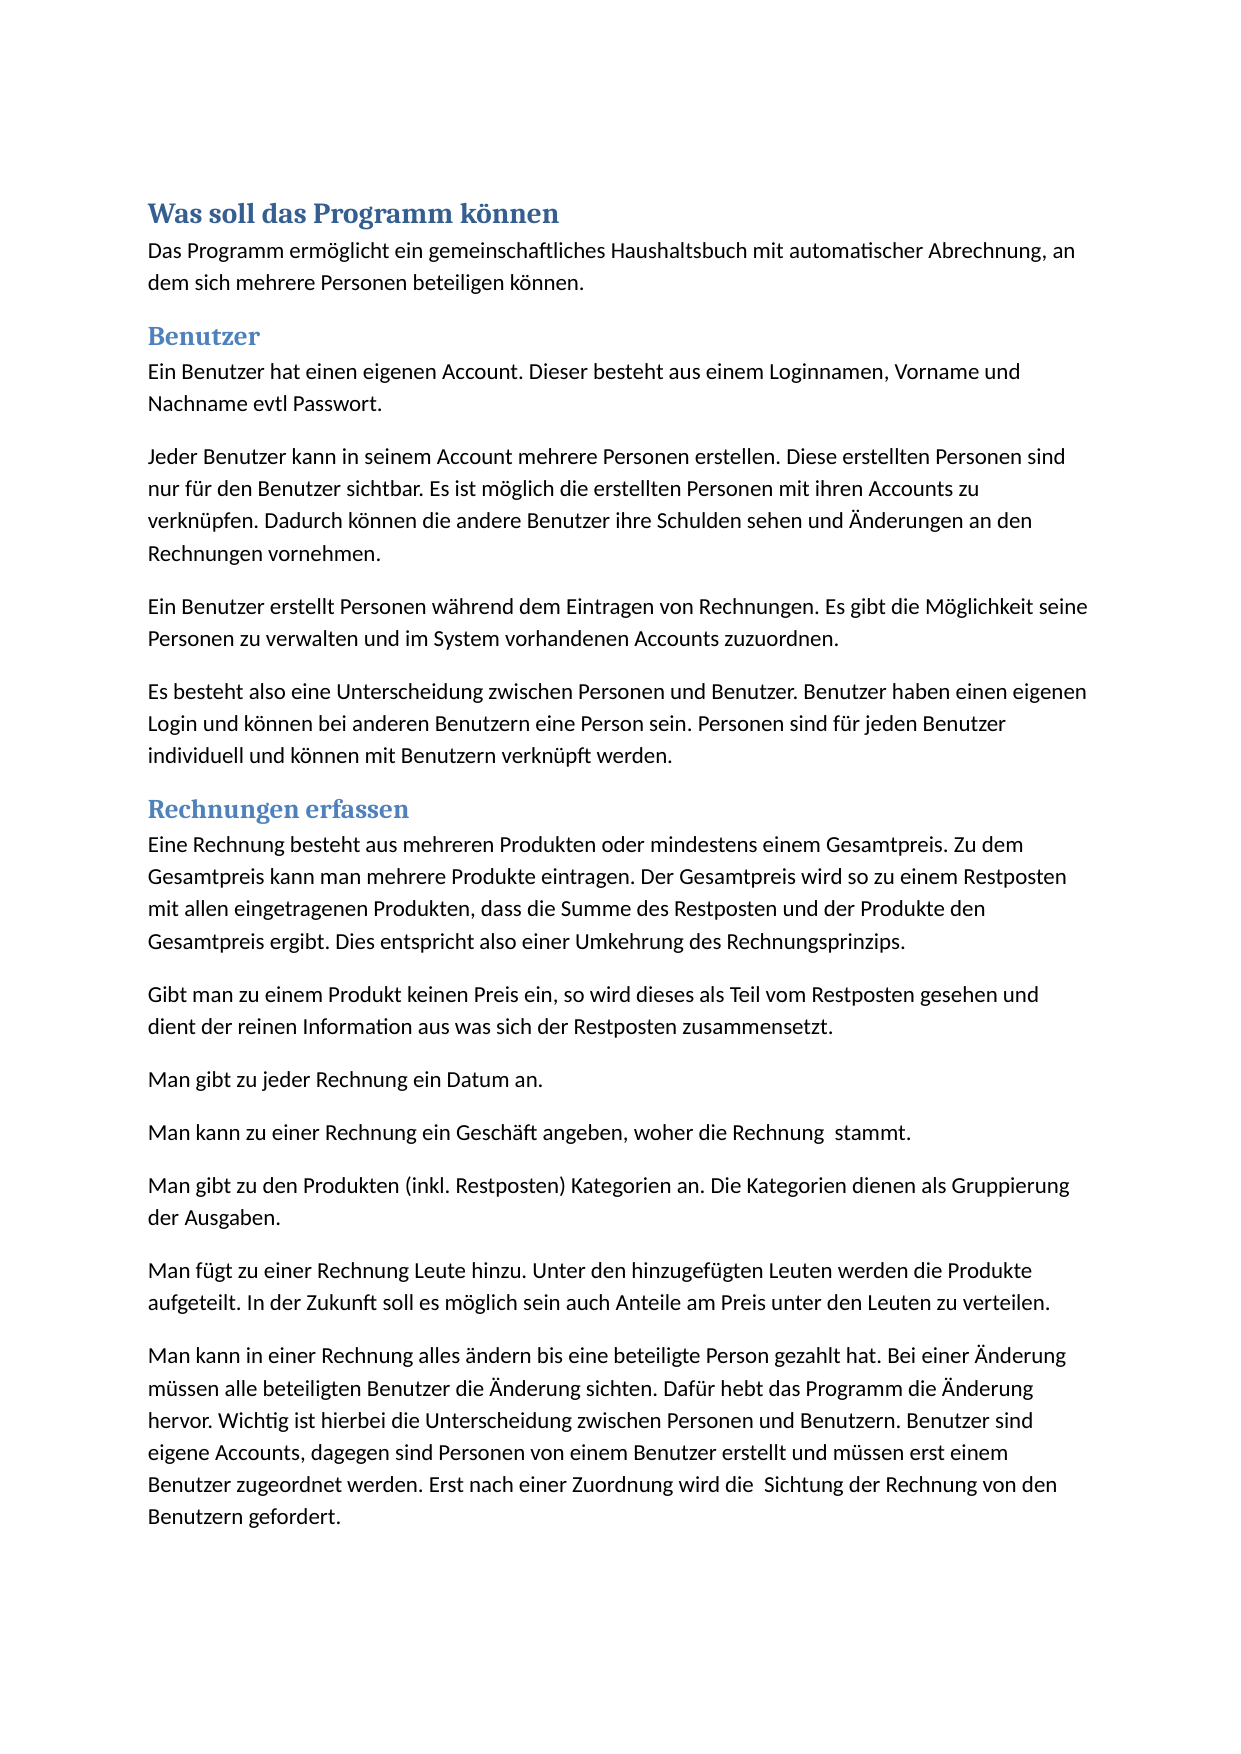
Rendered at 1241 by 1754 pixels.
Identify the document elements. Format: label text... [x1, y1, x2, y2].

text Man kann zu einer Rechnung ein Geschäft angeben, woher die Rechnung stammt. [148, 1118, 1093, 1146]
subtitle Benutzer [148, 321, 1093, 352]
subtitle Was soll das Programm können [148, 198, 1093, 231]
text Man kann in einer Rechnung alles ändern bis eine beteiligte Person gezahlt hat. Bei einer Änderung müssen alle beteiligten Benutzer die Änderung sichten. Dafür hebt das Programm die Änderung hervor. Wichtig ist hierbei die Unterscheidung zwischen Personen und Benutzern. Benutzer sind eigene Accounts, dagegen sind Personen von einem Benutzer erstellt und müssen erst einem Benutzer zugeordnet werden. Erst nach einer Zuordnung wird die Sichtung der Rechnung von den Benutzern gefordert. [148, 1341, 1093, 1530]
text Ein Benutzer erstellt Personen während dem Eintragen von Rechnungen. Es gibt die Möglichkeit seine Personen zu verwalten und im System vorhandenen Accounts zuzuordnen. [148, 592, 1093, 652]
subtitle Rechnungen erfassen [148, 794, 1093, 826]
text Das Programm ermöglicht ein gemeinschaftliches Haushaltsbuch mit automatischer Abrechnung, an dem sich mehrere Personen beteiligen können. [148, 236, 1093, 296]
text Man fügt zu einer Rechnung Leute hinzu. Unter den hinzugefügten Leuten werden die Produkte aufgeteilt. In der Zukunft soll es möglich sein auch Anteile am Preis unter den Leuten zu verteilen. [148, 1256, 1093, 1316]
text Man gibt zu den Produkten (inkl. Restposten) Kategorien an. Die Kategorien dienen als Gruppierung der Ausgaben. [148, 1171, 1093, 1231]
text Man gibt zu jeder Rechnung ein Datum an. [148, 1065, 1093, 1093]
text Eine Rechnung besteht aus mehreren Produkten oder mindestens einem Gesamtpreis. Zu dem Gesamtpreis kann man mehrere Produkte eintragen. Der Gesamtpreis wird so zu einem Restposten mit allen eingetragenen Produkten, dass die Summe des Restposten und der Produkte den Gesamtpreis ergibt. Dies entspricht also einer Umkehrung des Rechnungsprinzips. [148, 830, 1093, 955]
text Jeder Benutzer kann in seinem Account mehrere Personen erstellen. Diese erstellten Personen sind nur für den Benutzer sichtbar. Es ist möglich die erstellten Personen mit ihren Accounts zu verknüpfen. Dadurch können die andere Benutzer ihre Schulden sehen und Änderungen an den Rechnungen vornehmen. [148, 442, 1093, 567]
text Ein Benutzer hat einen eigenen Account. Dieser besteht aus einem Loginnamen, Vorname und Nachname evtl Passwort. [148, 357, 1093, 417]
text Es besteht also eine Unterscheidung zwischen Personen und Benutzer. Benutzer haben einen eigenen Login und können bei anderen Benutzern eine Person sein. Personen sind für jeden Benutzer individuell und können mit Benutzern verknüpft werden. [148, 677, 1093, 769]
text Gibt man zu einem Produkt keinen Preis ein, so wird dieses als Teil vom Restposten gesehen und dient der reinen Information aus was sich der Restposten zusammensetzt. [148, 980, 1093, 1040]
